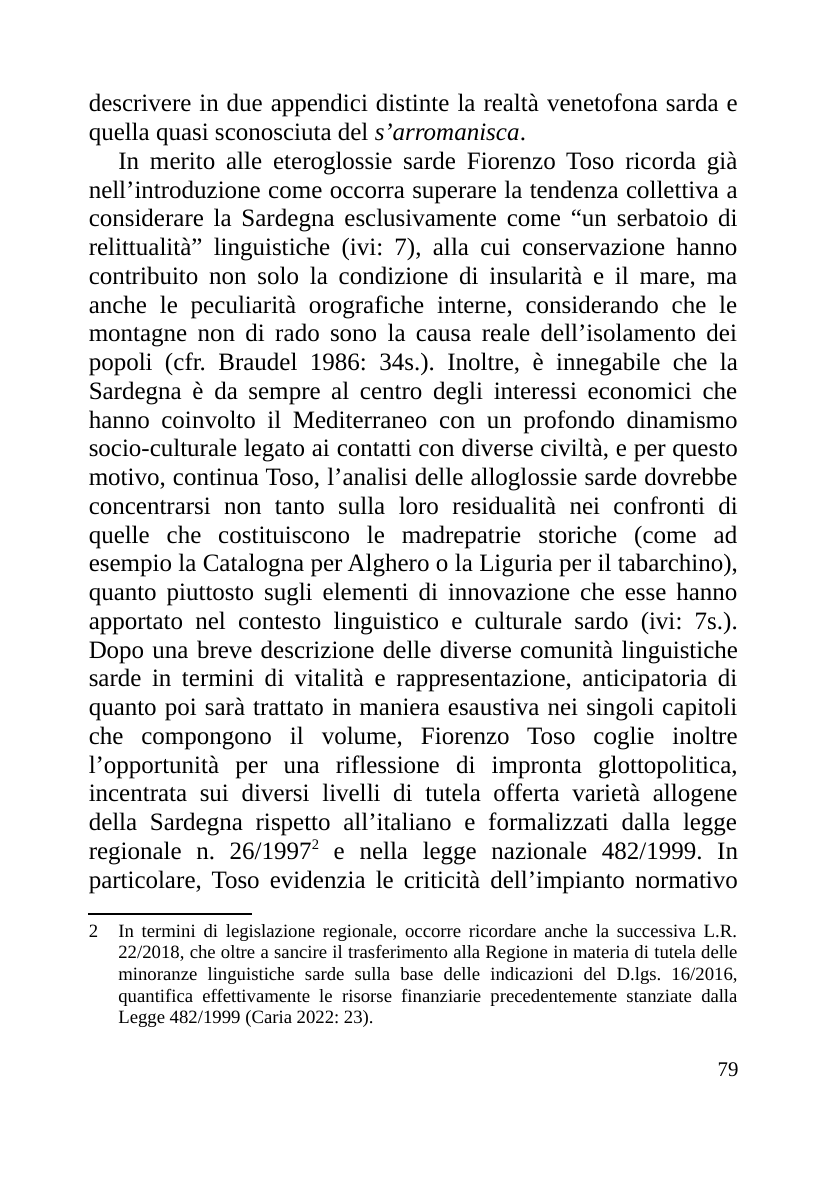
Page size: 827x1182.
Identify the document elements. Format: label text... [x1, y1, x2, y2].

text In termini di legislazione regionale, occorre ricordare anche la successiva L.R. 22/2018, che oltre a sancire il trasferimento alla Regione in materia di tutela delle minoranze linguistiche sarde sulla base delle indicazioni del D.lgs. 16/2016, quantifica effettivamente le risorse finanziarie precedentemente stanziate dalla Legge 482/1999 (Caria 2022: 23). [88, 920, 738, 1028]
text In merito alle eteroglossie sarde Fiorenzo Toso ricorda già nell’introduzione come occorra superare la tendenza collettiva a considerare la Sardegna esclusivamente come “un serbatoio di relittualità” linguistiche (ivi: 7), alla cui conservazione hanno contribuito non solo la condizione di insularità e il mare, ma anche le peculiarità orografiche interne, considerando che le montagne non di rado sono la causa reale dell’isolamento dei popoli (cfr. Braudel 1986: 34s.). Inoltre, è innegabile che la Sardegna è da sempre al centro degli interessi economici che hanno coinvolto il Mediterraneo con un profondo dinamismo socio-culturale legato ai contatti con diverse civiltà, e per questo motivo, continua Toso, l’analisi delle alloglossie sarde dovrebbe concentrarsi non tanto sulla loro residualità nei confronti di quelle che costituiscono le madrepatrie storiche (come ad esempio la Catalogna per Alghero o la Liguria per il tabarchino), quanto piuttosto sugli elementi di innovazione che esse hanno apportato nel contesto linguistico e culturale sardo (ivi: 7s.). Dopo una breve descrizione delle diverse comunità linguistiche sarde in termini di vitalità e rappresentazione, anticipatoria di quanto poi sarà trattato in maniera esaustiva nei singoli capitoli che compongono il volume, Fiorenzo Toso coglie inoltre l’opportunità per una riflessione di impronta glottopolitica, incentrata sui diversi livelli di tutela offerta varietà allogene della Sardegna rispetto all’italiano e formalizzati dalla legge regionale n. 26/1997 e nella legge nazionale 482/1999. In particolare, Toso evidenzia le criticità dell’impianto normativo [88, 146, 738, 893]
text descrivere in due appendici distinte la realtà venetofona sarda e quella quasi sconosciuta del s’arromanisca. [88, 88, 738, 146]
